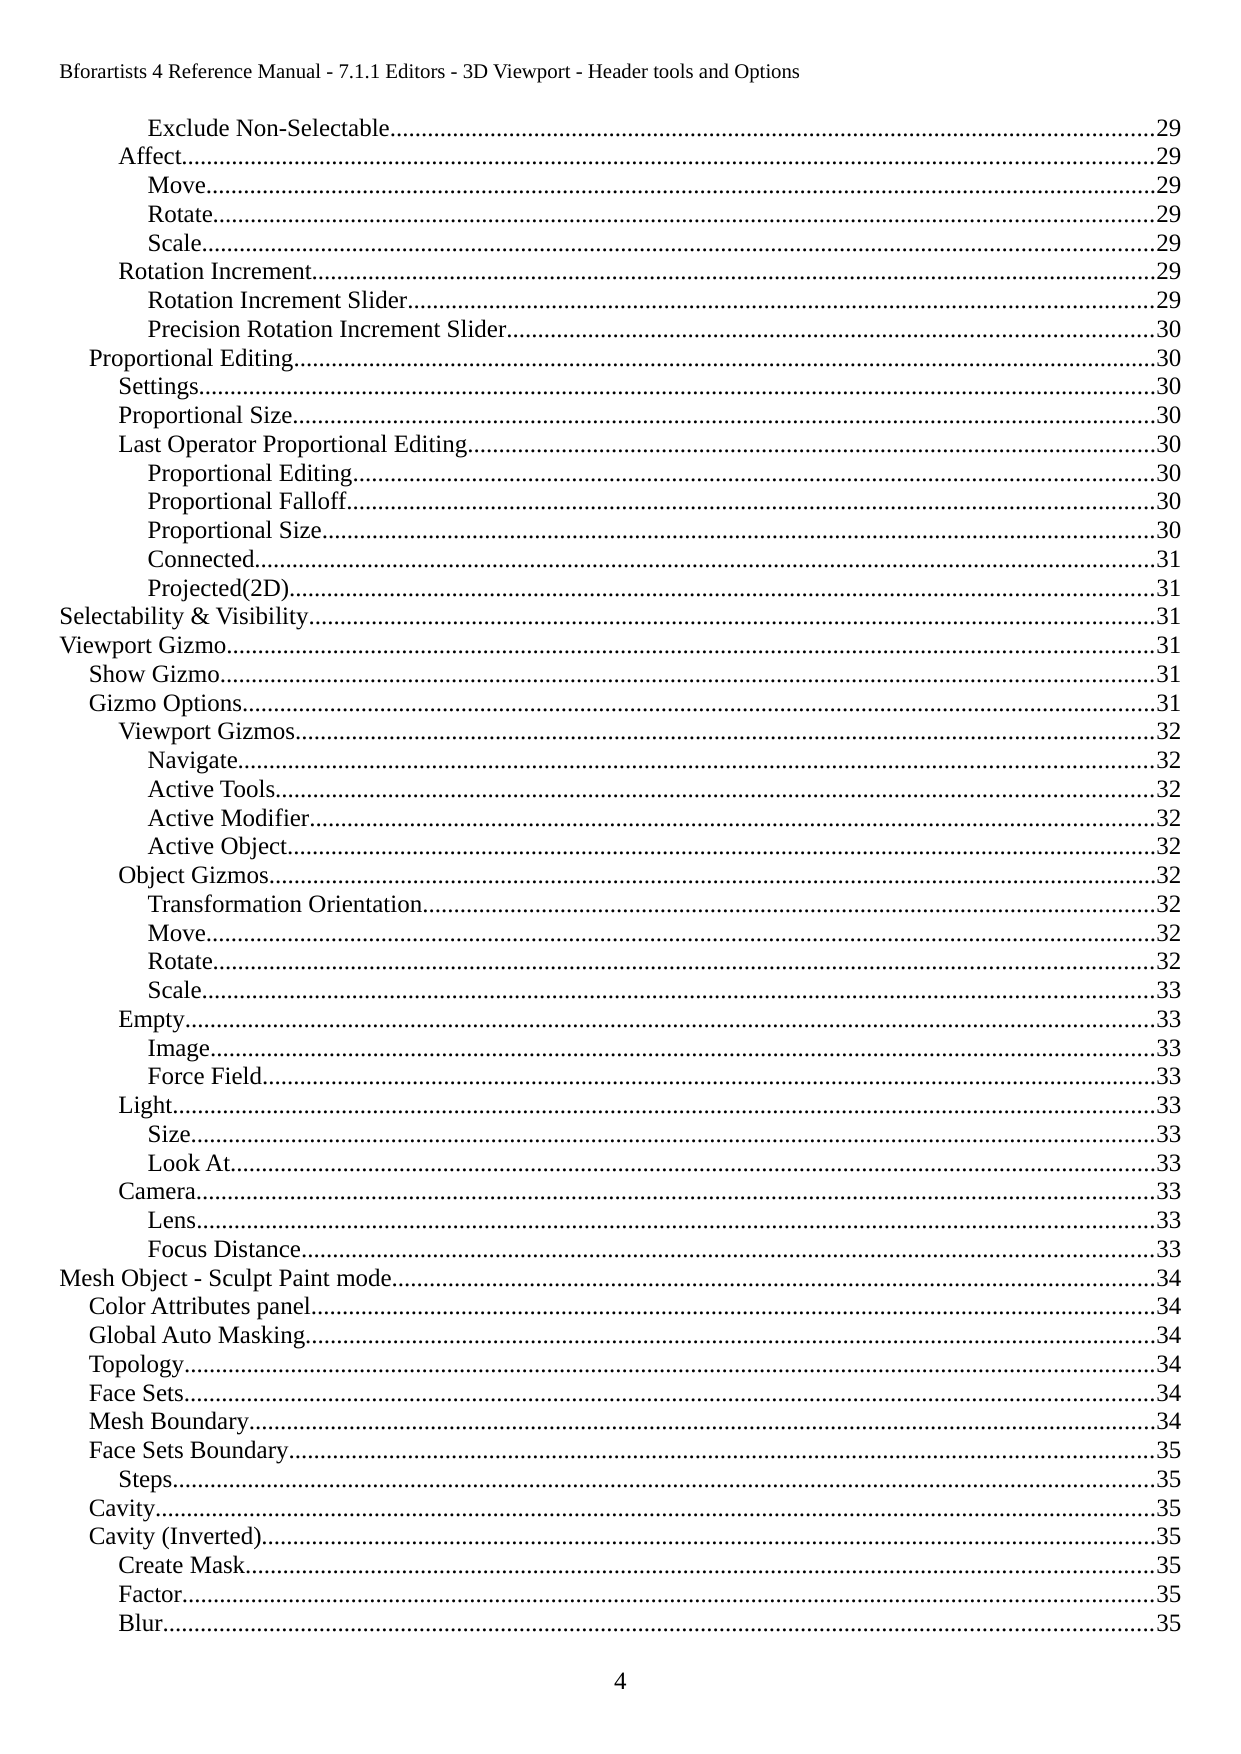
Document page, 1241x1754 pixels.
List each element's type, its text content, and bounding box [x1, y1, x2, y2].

text Transformation Orientation 32 [147, 889, 1181, 918]
text Blur 35 [118, 1608, 1181, 1636]
text Lens 33 [147, 1205, 1181, 1234]
text Mesh Object - Sculpt Paint mode 34 [59, 1263, 1181, 1291]
text Move 29 [147, 170, 1181, 199]
text Mesh Boundary 34 [88, 1406, 1181, 1435]
text Active Modifier 32 [147, 803, 1181, 831]
text Camera 33 [118, 1176, 1181, 1205]
text Proportional Editing 30 [147, 458, 1181, 486]
text Steps 35 [118, 1464, 1181, 1493]
text Image 33 [147, 1033, 1181, 1061]
text Cavity (Inverted) 35 [88, 1521, 1181, 1550]
text Object Gizmos 32 [118, 860, 1181, 889]
text Projected(2D) 31 [147, 573, 1181, 601]
text Viewport Gizmo 31 [59, 630, 1181, 659]
text Color Attributes panel 34 [88, 1291, 1181, 1320]
text Face Sets 34 [88, 1378, 1181, 1406]
text Proportional Falloff 30 [147, 486, 1181, 515]
text Affect 29 [118, 141, 1181, 170]
text Global Auto Masking 34 [88, 1320, 1181, 1349]
text Empty 33 [118, 1004, 1181, 1033]
text Proportional Size 30 [147, 515, 1181, 544]
text Move 32 [147, 918, 1181, 946]
text Proportional Size 30 [118, 400, 1181, 429]
text Show Gizmo 31 [88, 659, 1181, 688]
text Rotate 32 [147, 946, 1181, 975]
text Last Operator Proportional Editing 30 [118, 429, 1181, 458]
text Rotation Increment 29 [118, 256, 1181, 285]
text Face Sets Boundary 35 [88, 1435, 1181, 1464]
text Rotation Increment Slider 29 [147, 285, 1181, 314]
text Precision Rotation Increment Slider 30 [147, 314, 1181, 343]
text Active Tools 32 [147, 774, 1181, 803]
text Force Field 33 [147, 1061, 1181, 1090]
text Create Mask 35 [118, 1550, 1181, 1579]
text Gizmo Options 31 [88, 688, 1181, 716]
text Navigate 32 [147, 745, 1181, 774]
text Active Object 32 [147, 831, 1181, 860]
text Selectability & Visibility 31 [59, 601, 1181, 630]
text Focus Distance 33 [147, 1234, 1181, 1263]
text Settings 30 [118, 371, 1181, 400]
text Viewport Gizmos 32 [118, 716, 1181, 745]
text Rotate 29 [147, 199, 1181, 228]
text Light 33 [118, 1090, 1181, 1119]
text Cavity 35 [88, 1493, 1181, 1521]
text Scale 29 [147, 228, 1181, 256]
text Exclude Non-Selectable 29 [147, 113, 1181, 141]
text Proportional Editing 30 [88, 343, 1181, 371]
text Topology 34 [88, 1349, 1181, 1378]
text Size 33 [147, 1119, 1181, 1148]
text Scale 33 [147, 975, 1181, 1004]
text Look At 33 [147, 1148, 1181, 1176]
text Connected 31 [147, 544, 1181, 573]
text Factor 35 [118, 1579, 1181, 1608]
